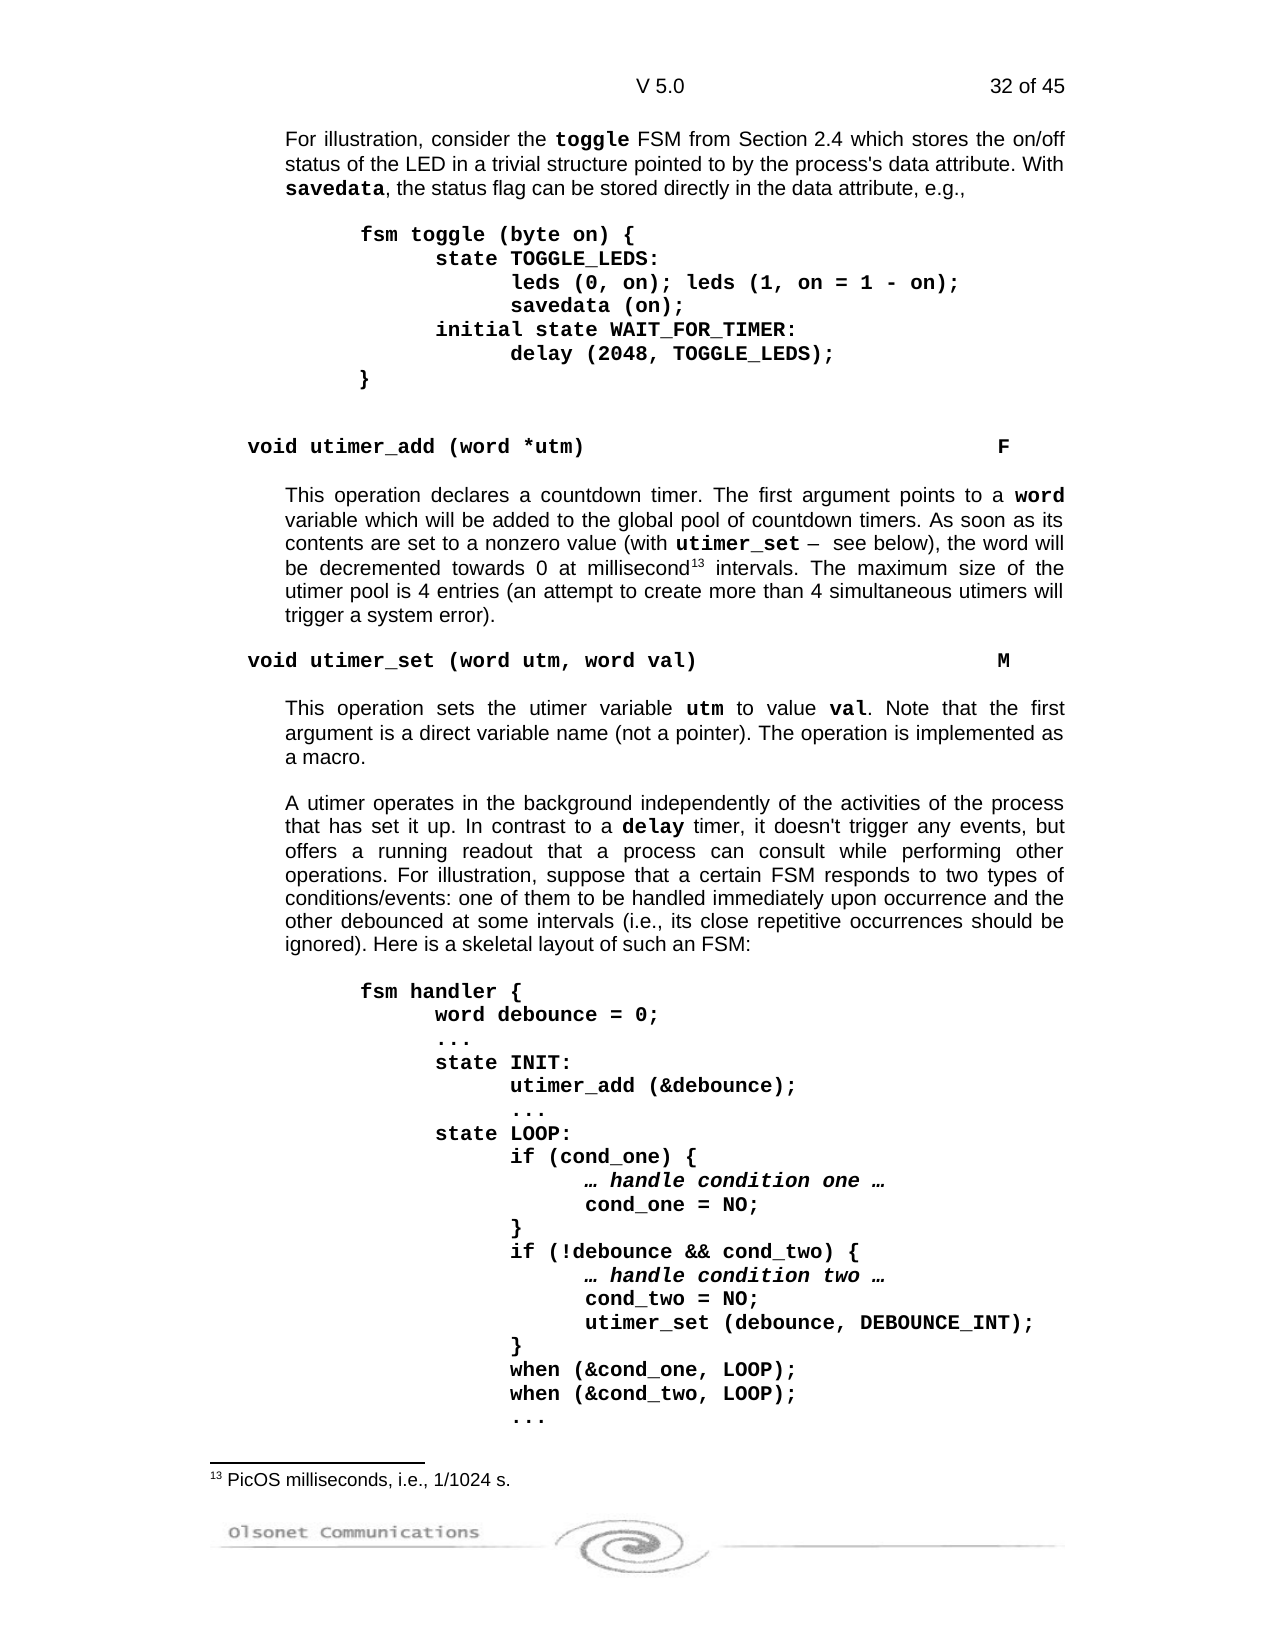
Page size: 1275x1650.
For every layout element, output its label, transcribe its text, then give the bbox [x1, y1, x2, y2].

text when (&cond_two, LOOP); [285, 1383, 1065, 1406]
text A utimer operates in the background independently of the activities of the process that has set it up. In contrast to a delay timer, it doesn't trigger any events, but offers a running readout that a process can consult while performing other operations. For illustration, suppose that a certain FSM responds to two types of conditions/events: one of them to be handled immediately upon occurrence and the other debounced at some intervals (i.e., its close repetitive occurrences should be ignored). Here is a skeletal layout of such an FSM: [285, 792, 1065, 956]
text leds (0, on); leds (1, on = 1 - on); [285, 272, 1065, 295]
text … handle condition one … [285, 1170, 1065, 1194]
text state LOOP: [285, 1123, 1065, 1146]
text ... [285, 1406, 1065, 1430]
text PicOS milliseconds, i.e., 1/1024 s. [210, 1469, 1065, 1490]
text state INIT: [285, 1052, 1065, 1075]
text This operation declares a countdown timer. The first argument points to a word variable which will be added to the global pool of countdown timers. As soon as its contents are set to a nonzero value (with utimer_set – see below), the word will be decremented towards 0 at millisecond intervals. The maximum size of the utimer pool is 4 entries (an attempt to create more than 4 simultaneous utimers will trigger a system error). [285, 483, 1065, 626]
text ... [285, 1028, 1065, 1052]
text when (&cond_one, LOOP); [285, 1359, 1065, 1383]
text utimer_set (debounce, DEBOUNCE_INT); [285, 1312, 1065, 1336]
text This operation sets the utimer variable utm to value val. Note that the first argument is a direct variable name (not a pointer). The operation is implemented as a macro. [285, 697, 1065, 768]
text if (cond_one) { [285, 1146, 1065, 1170]
text state TOGGLE_LEDS: [285, 248, 1065, 272]
text void utimer_set (word utm, word val) M [247, 649, 1065, 673]
text void utimer_add (word *utm) F [247, 436, 1065, 459]
text cond_two = NO; [285, 1288, 1065, 1312]
text ... [285, 1099, 1065, 1123]
text } [285, 366, 1065, 389]
text fsm toggle (byte on) { [285, 224, 1065, 248]
text delay (2048, TOGGLE_LEDS); [285, 343, 1065, 366]
text cond_one = NO; [285, 1194, 1065, 1217]
text } [285, 1336, 1065, 1359]
text For illustration, consider the toggle FSM from Section 2.4 which stores the on/off status of the LED in a trivial structure pointed to by the process's data attribute. With savedata, the status flag can be stored directly in the data attribute, e.g., [285, 128, 1065, 201]
text if (!debounce && cond_two) { [285, 1241, 1065, 1264]
text word debounce = 0; [285, 1004, 1065, 1028]
text … handle condition two … [285, 1264, 1065, 1288]
text utimer_add (&debounce); [285, 1075, 1065, 1099]
picture [210, 1504, 1065, 1596]
text fsm handler { [285, 979, 1065, 1004]
text savedata (on); [285, 295, 1065, 319]
text initial state WAIT_FOR_TIMER: [285, 319, 1065, 343]
text } [285, 1217, 1065, 1241]
